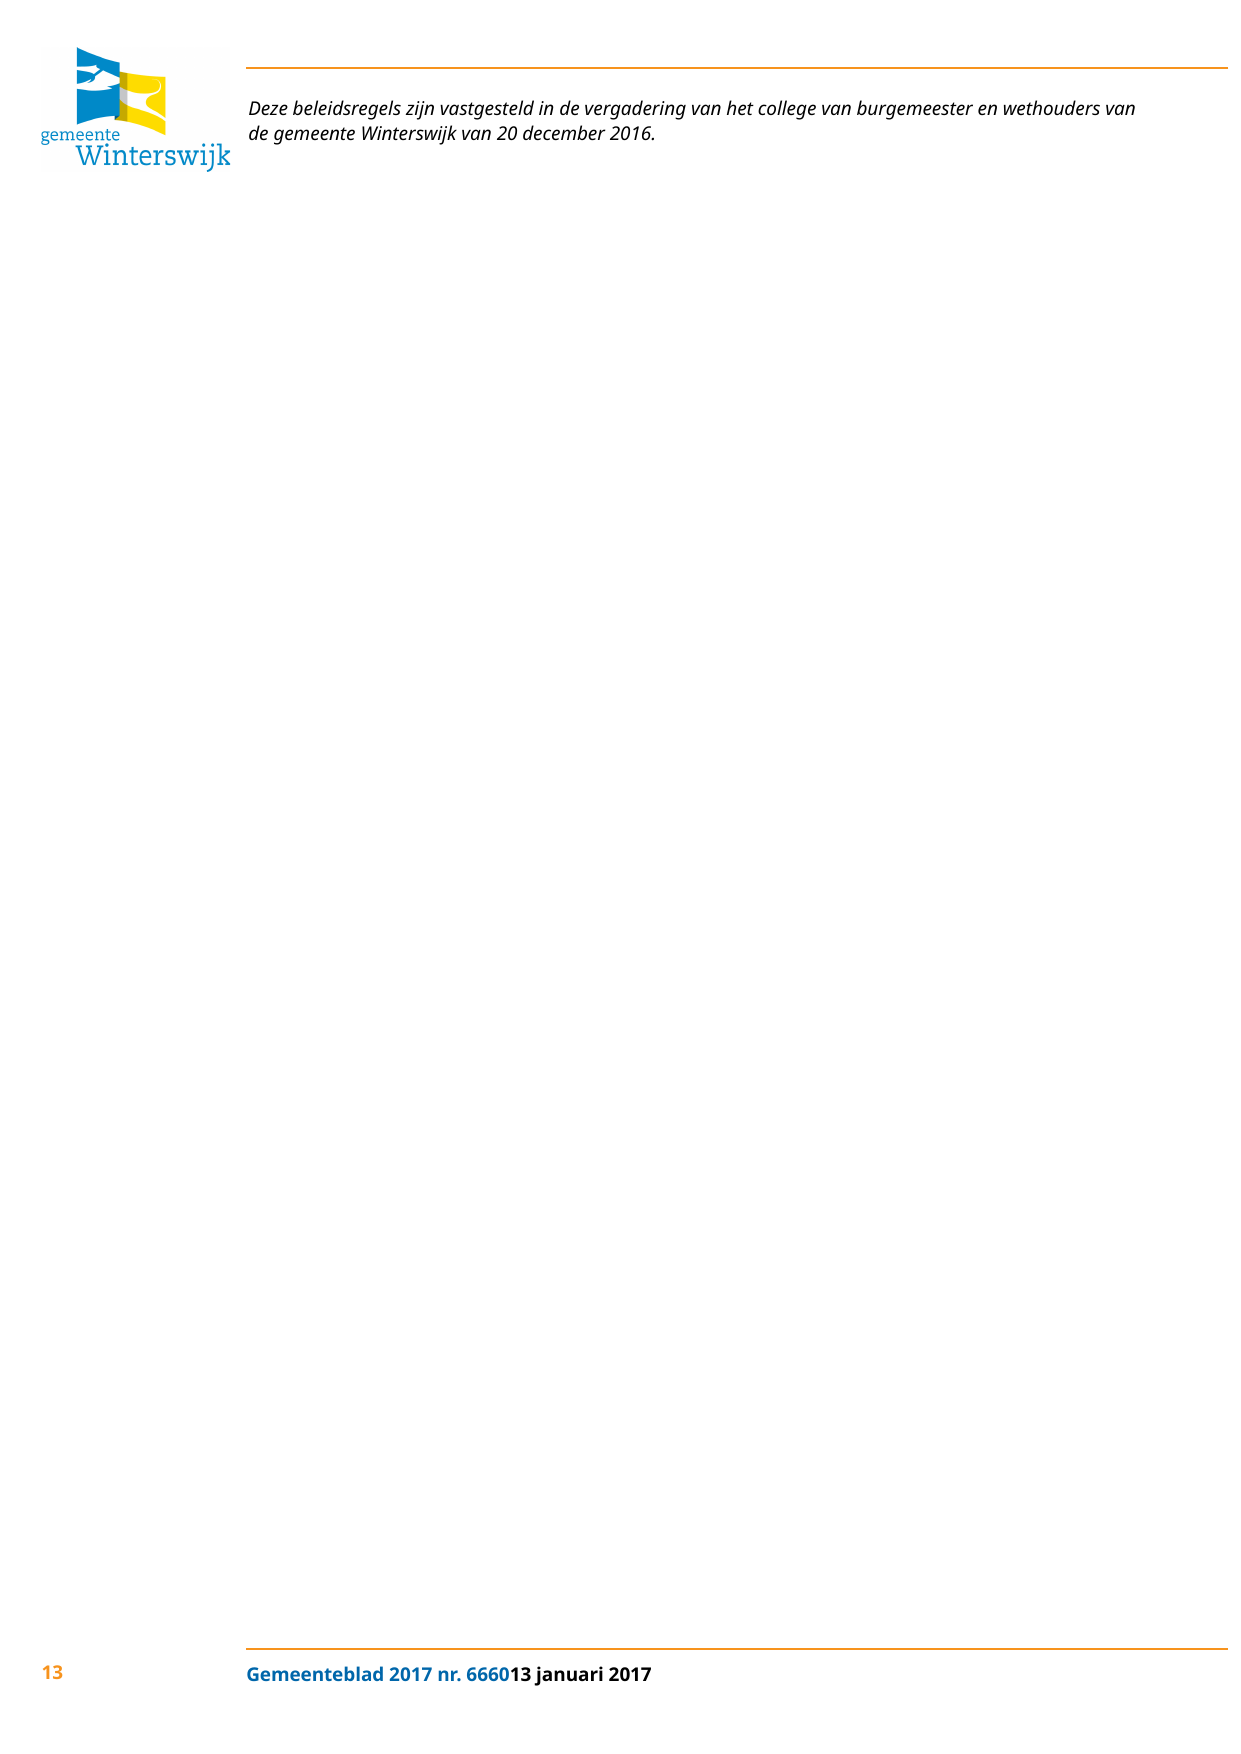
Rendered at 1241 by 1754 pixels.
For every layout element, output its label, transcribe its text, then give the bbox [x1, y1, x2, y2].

picture [225, 153, 231, 162]
text Deze beleidsregels zijn vastgesteld in de vergadering van het college van burgemeester en wethouders van de gemeente Winterswijk van 20 december 2016. [248, 95, 1152, 146]
picture [41, 47, 231, 172]
